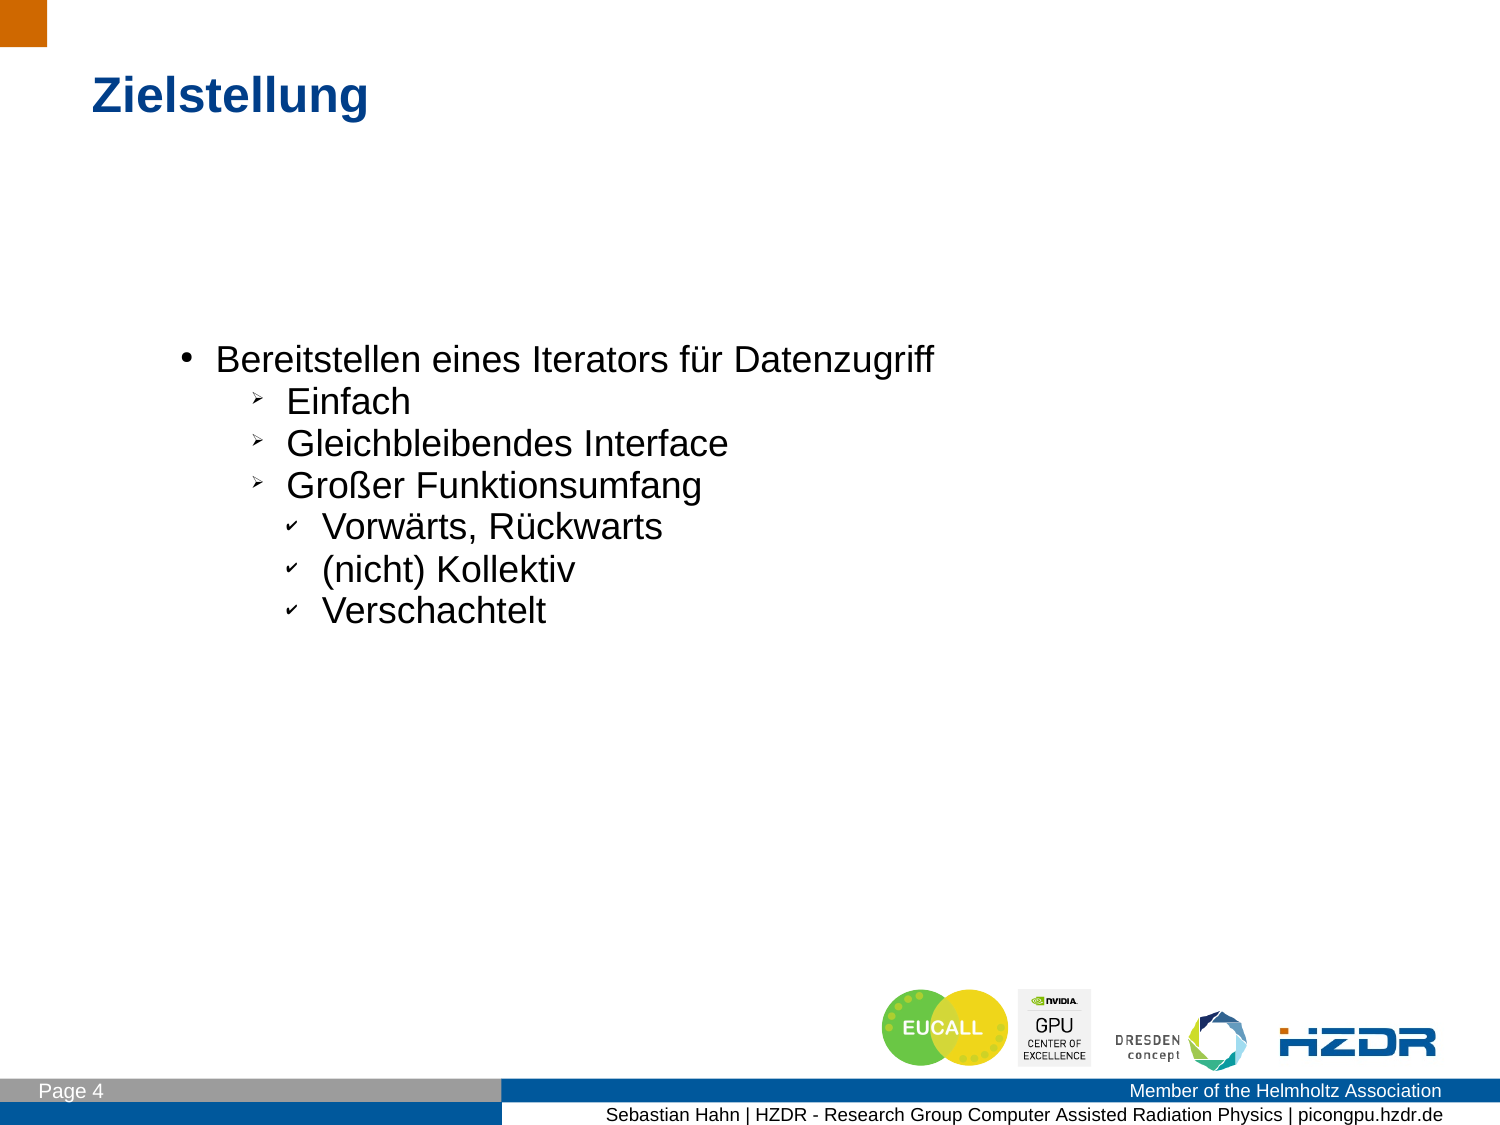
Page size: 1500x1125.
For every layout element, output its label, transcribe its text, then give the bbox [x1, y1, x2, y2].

picture [874, 980, 1099, 1075]
list Zielstellung [76, 54, 1424, 209]
text_box Bereitstellen eines Iterators für Datenzugriff Einfach Gleichbleibendes Interface Großer Funktionsumfang Vorwärts, Rückwarts (nicht) Kollektiv Verschachtelt [165, 330, 1331, 640]
picture [1257, 1011, 1453, 1073]
picture [1116, 1011, 1247, 1071]
